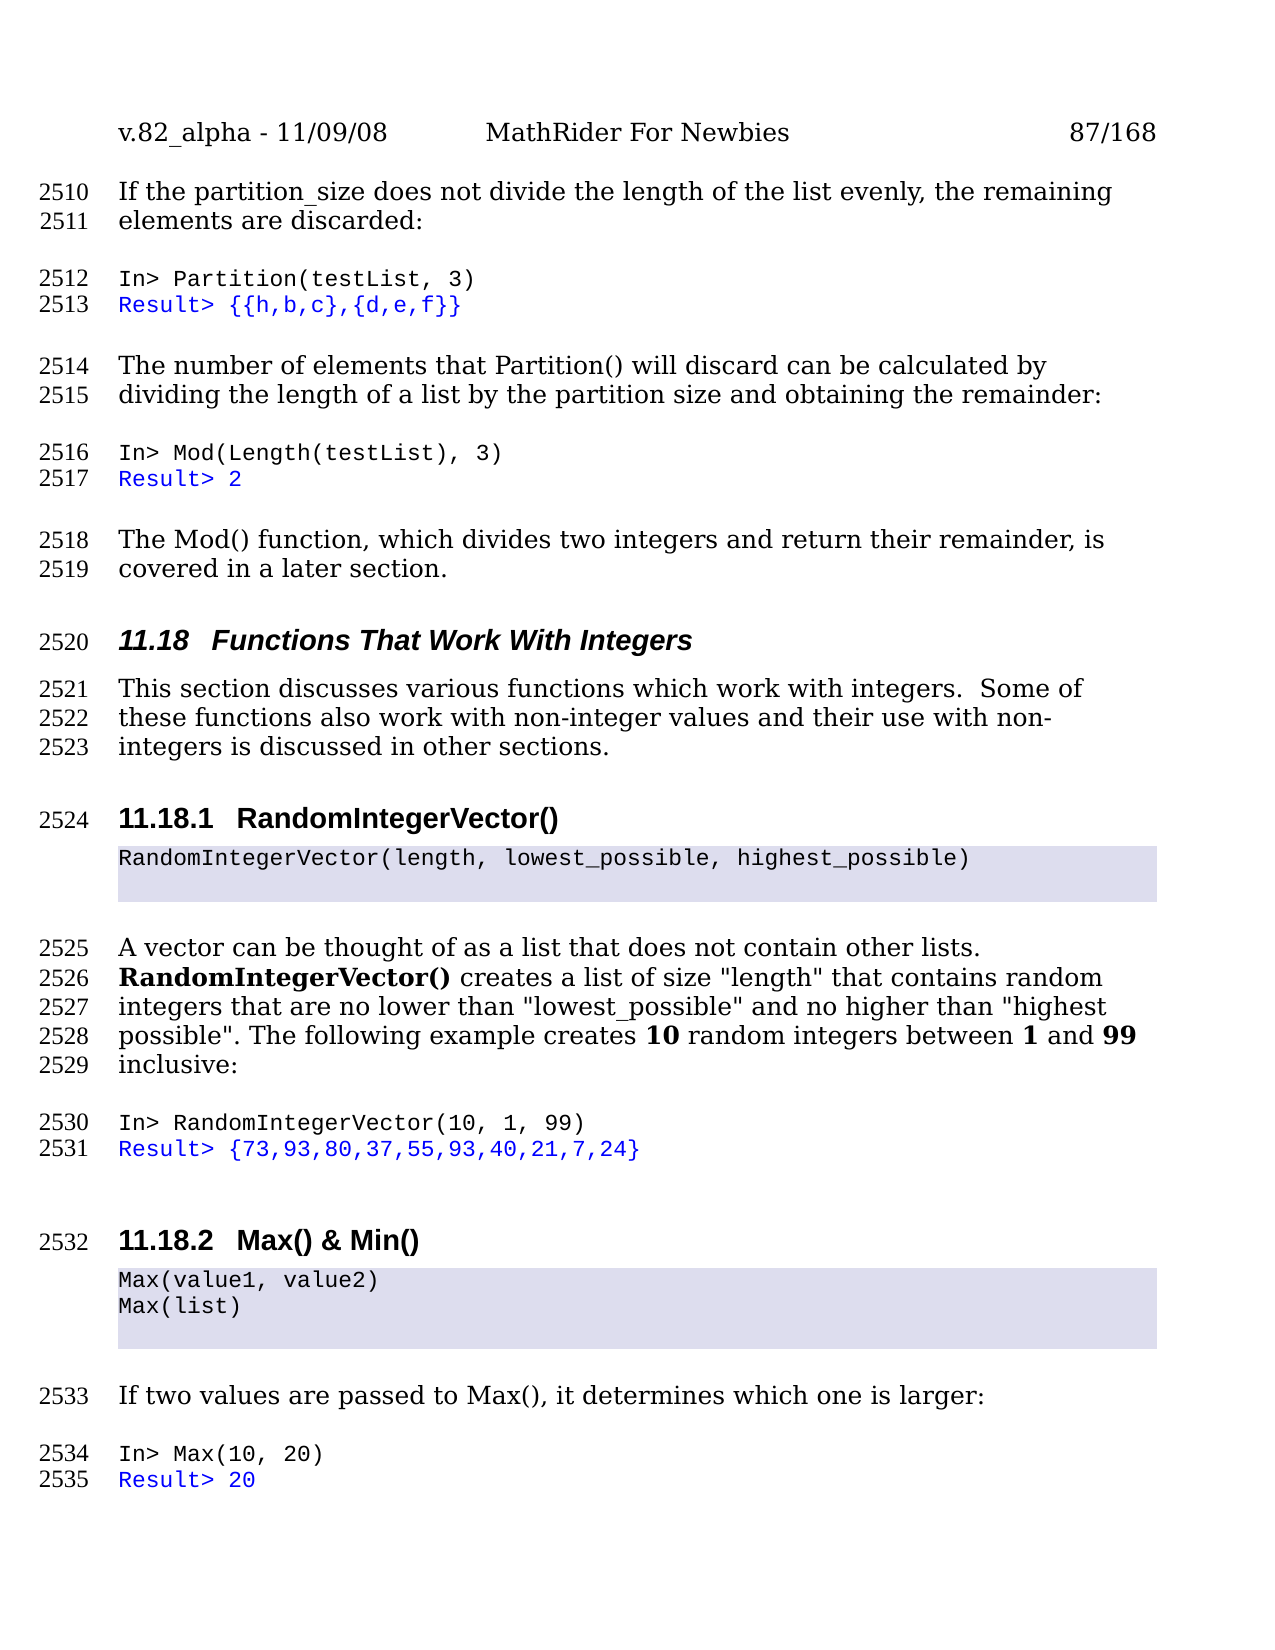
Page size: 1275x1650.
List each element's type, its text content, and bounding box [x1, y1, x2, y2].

text In> Partition(testList, 3) [118, 267, 1157, 293]
text In> Max(10, 20) [118, 1443, 1157, 1468]
text Result> 20 [118, 1468, 1157, 1494]
text Result> {73,93,80,37,55,93,40,21,7,24} [118, 1138, 1157, 1164]
text A vector can be thought of as a list that does not contain other lists. RandomIntegerVector() creates a list of size "length" that contains random integers that are no lower than "lowest_possible" and no higher than "highest possible". The following example creates 10 random integers between 1 and 99 inclusive: [118, 933, 1157, 1080]
text Result> 2 [118, 467, 1157, 493]
subtitle RandomIntegerVector() [118, 801, 1157, 834]
table_header RandomIntegerVector(length, lowest_possible, highest_possible) [118, 846, 1157, 902]
subtitle Max() & Min() [118, 1223, 1157, 1256]
text If the partition_size does not divide the length of the list evenly, the remaining elements are discarded: [118, 177, 1157, 235]
text Result> {{h,b,c},{d,e,f}} [118, 293, 1157, 319]
text The number of elements that Partition() will discard can be calculated by dividing the length of a list by the partition size and obtaining the remainder: [118, 351, 1157, 409]
text The Mod() function, which divides two integers and return their remainder, is covered in a later section. [118, 525, 1157, 583]
text This section discusses various functions which work with integers. Some of these functions also work with non-integer values and their use with non-integers is discussed in other sections. [118, 674, 1157, 762]
text In> RandomIntegerVector(10, 1, 99) [118, 1112, 1157, 1138]
text In> Mod(Length(testList), 3) [118, 441, 1157, 467]
subtitle Functions That Work With Integers [118, 622, 1157, 656]
text If two values are passed to Max(), it determines which one is larger: [118, 1381, 1157, 1411]
table_header Max(value1, value2) Max(list) [118, 1268, 1157, 1349]
